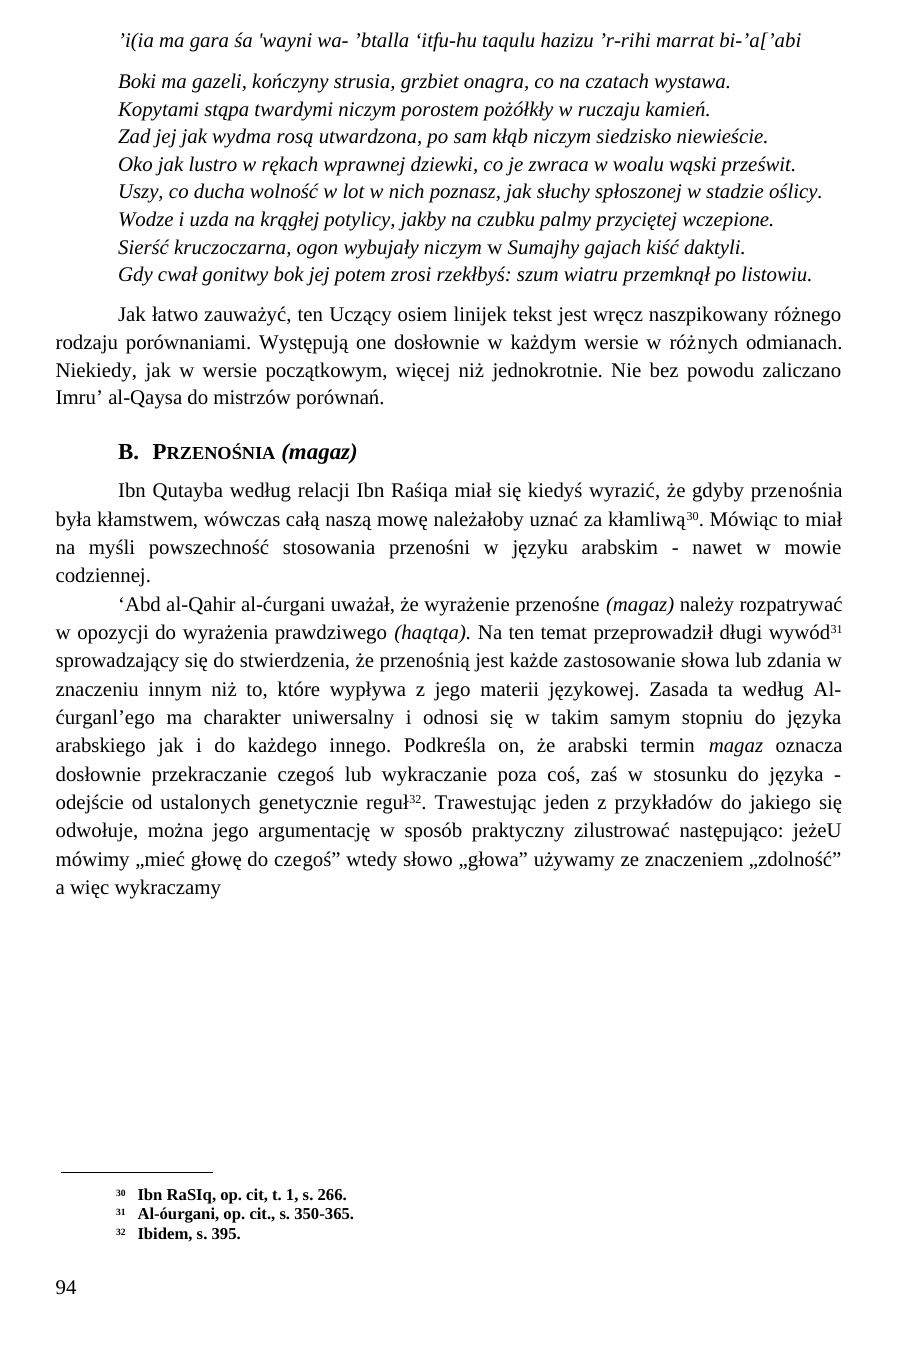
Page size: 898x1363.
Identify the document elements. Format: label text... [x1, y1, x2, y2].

text Sierść kruczoczarna, ogon wybujały niczym w Sumajhy gajach kiść daktyli. [118, 235, 842, 259]
text Zad jej jak wydma rosą utwardzona, po sam kłąb niczym siedzisko niewieście. [118, 124, 842, 148]
text Jak łatwo zauważyć, ten Uczący osiem linijek tekst jest wręcz naszpikowany różnego rodzaju porównaniami. Występują one dosłownie w każdym wersie w róż­nych odmianach. Niekiedy, jak w wersie początkowym, więcej niż jednokrotnie. Nie bez powodu zaliczano Imru’ al-Qaysa do mistrzów porównań. [55, 302, 842, 409]
subtitle B. Przenośnia (magaz) [55, 438, 842, 464]
text Ibn Qutayba według relacji Ibn Raśiqa miał się kiedyś wyrazić, że gdyby prze­nośnia była kłamstwem, wówczas całą naszą mowę należałoby uznać za kłamliwą30. Mówiąc to miał na myśli powszechność stosowania przenośni w języku arabskim - nawet w mowie codziennej. [55, 478, 842, 587]
text ‘Abd al-Qahir al-ćurgani uważał, że wyrażenie przenośne (magaz) należy roz­patrywać w opozycji do wyrażenia prawdziwego (haątąa). Na ten temat przeprowa­dził długi wywód31 sprowadzający się do stwierdzenia, że przenośnią jest każde za­stosowanie słowa lub zdania w znaczeniu innym niż to, które wypływa z jego materii językowej. Zasada ta według Al-ćurganl’ego ma charakter uniwersalny i odnosi się w takim samym stopniu do języka arabskiego jak i do każdego innego. Podkreśla on, że arabski termin magaz oznacza dosłownie przekraczanie czegoś lub wykraczanie poza coś, zaś w stosunku do języka - odejście od ustalonych genetycznie reguł32. Trawestując jeden z przykładów do jakiego się odwołuje, można jego argumentację w sposób praktyczny zilustrować następująco: jeżeU mówimy „mieć głowę do cze­goś” wtedy słowo „głowa” używamy ze znaczeniem „zdolność” a więc wykraczamy [55, 592, 842, 899]
text ’i(ia ma gara śa 'wayni wa- ’btalla ‘itfu-hu taqulu hazizu ’r-rihi marrat bi-’a[’abi [118, 28, 842, 52]
text Uszy, co ducha wolność w lot w nich poznasz, jak słuchy spłoszonej w stadzie oślicy. [118, 179, 842, 203]
text 94 [55, 1275, 842, 1299]
text 30 Ibn RaSIq, op. cit, t. 1, s. 266. [55, 1185, 842, 1204]
text Oko jak lustro w rękach wprawnej dziewki, co je zwraca w woalu wąski prześwit. [118, 152, 842, 176]
text Boki ma gazeli, kończyny strusia, grzbiet onagra, co na czatach wystawa. [118, 69, 842, 93]
text Kopytami stąpa twardymi niczym porostem pożółkły w ruczaju kamień. [118, 97, 842, 121]
text 31 Al-óurgani, op. cit., s. 350-365. [55, 1204, 842, 1223]
text Gdy cwał gonitwy bok jej potem zrosi rzekłbyś: szum wiatru przemknął po listowiu. [118, 262, 842, 286]
text 32 Ibidem, s. 395. [55, 1225, 842, 1242]
text Wodze i uzda na krągłej potylicy, jakby na czubku palmy przyciętej wczepione. [118, 207, 842, 231]
